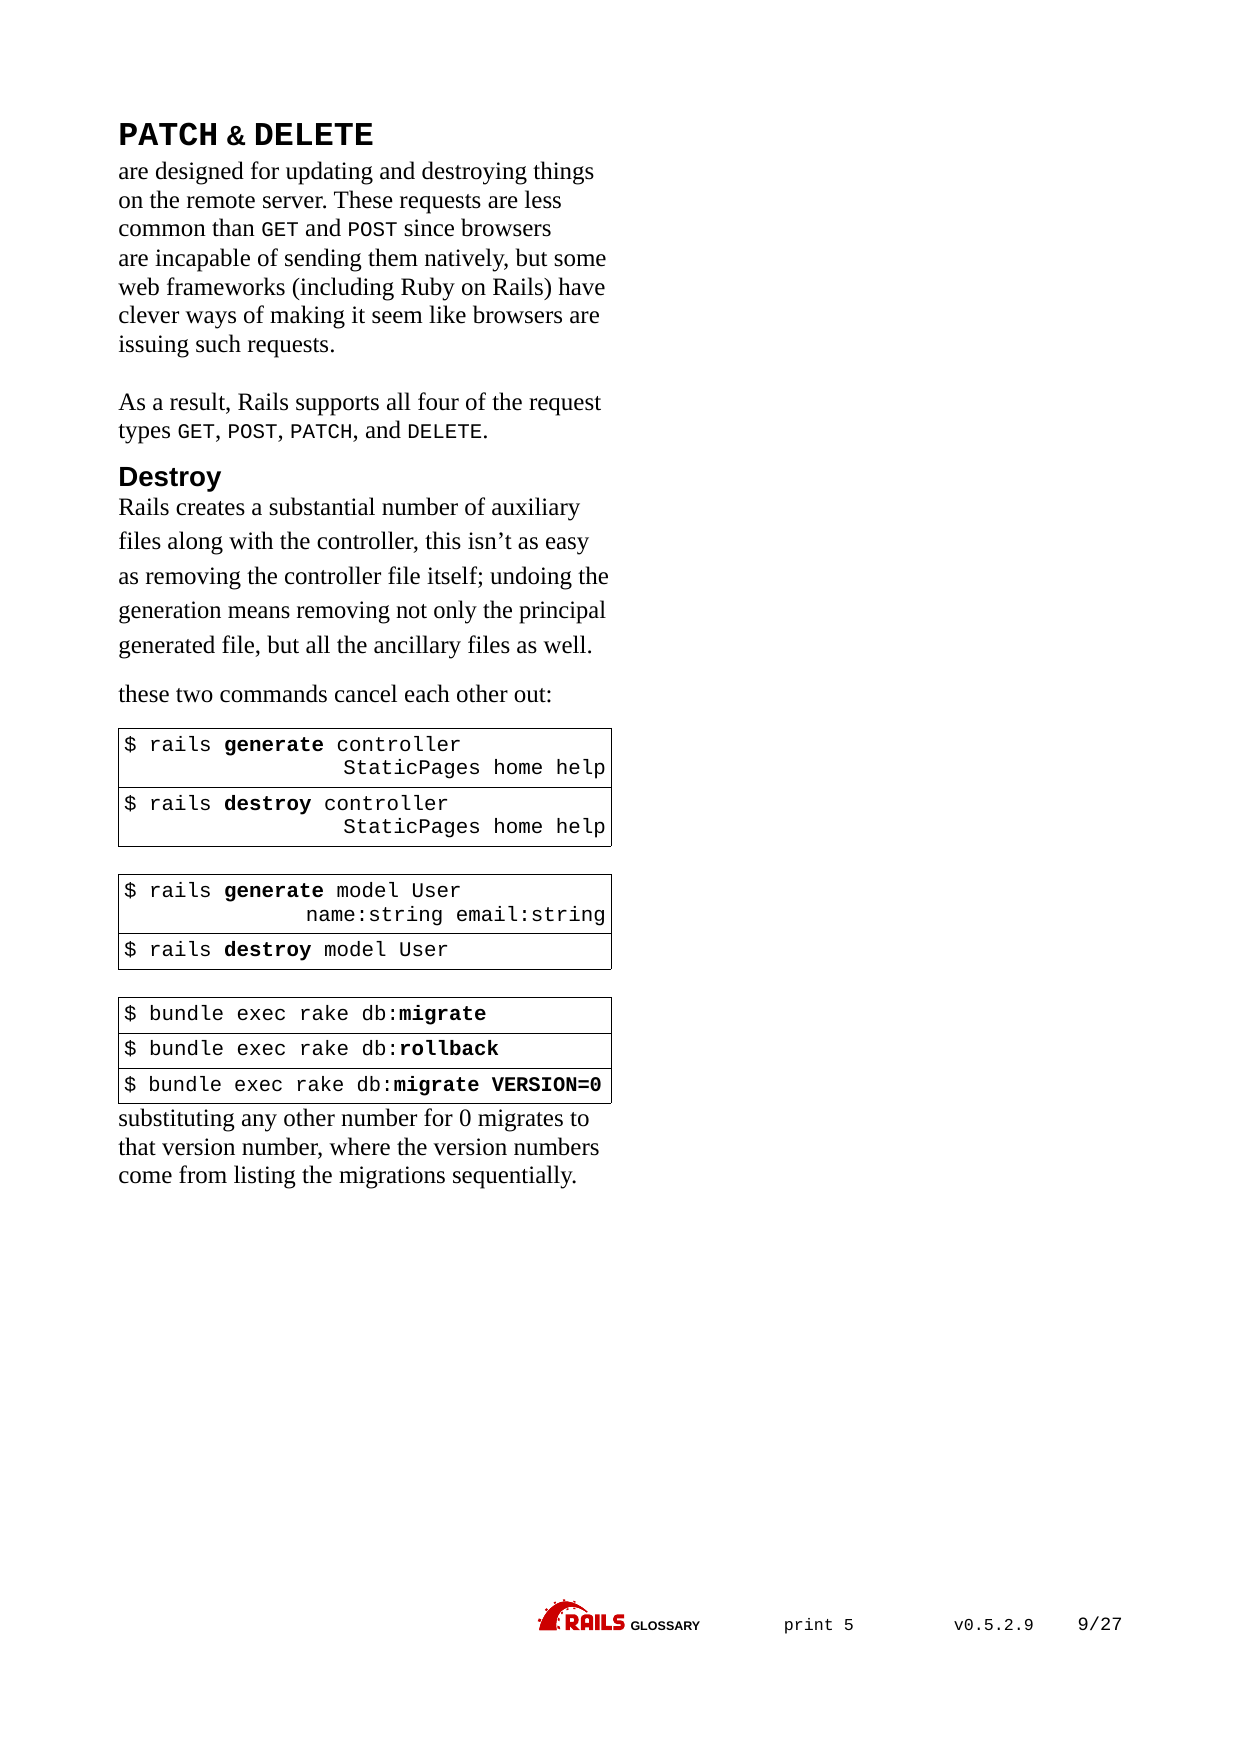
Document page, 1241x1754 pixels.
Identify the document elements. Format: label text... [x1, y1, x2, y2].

subtitle Destroy [118, 460, 611, 492]
subtitle PATCH & DELETE [118, 118, 611, 156]
table_header $ rails generate controller StaticPages home help [119, 729, 611, 787]
text Rails creates a substantial number of auxiliary files along with the controller, this isn’t as easy as removing the controller file itself; undoing the generation means removing not only the principal generated file, but all the ancillary files as well. [118, 492, 611, 658]
table_header $ bundle exec rake db:migrate [119, 998, 611, 1032]
text are designed for updating and destroying things on the remote server. These requests are less common than GET and POST since browsers [118, 156, 611, 243]
text are incapable of sending them natively, but some web frameworks (including Ruby on Rails) have clever ways of making it seem like browsers are issuing such requests. [118, 243, 611, 358]
table_cell $ rails destroy controller StaticPages home help [119, 788, 611, 846]
table_cell $ bundle exec rake db:rollback [119, 1034, 611, 1068]
table_cell $ bundle exec rake db:migrate VERSION=0 [119, 1069, 611, 1103]
text these two commands cancel each other out: [118, 679, 611, 707]
table_cell $ rails destroy model User [119, 934, 611, 968]
text substituting any other number for 0 migrates to that version number, where the version numbers come from listing the migrations sequentially. [118, 1104, 611, 1189]
text As a result, Rails supports all four of the request types GET, POST, PATCH, and DELETE. [118, 387, 611, 445]
table_header $ rails generate model User name:string email:string [119, 875, 611, 933]
